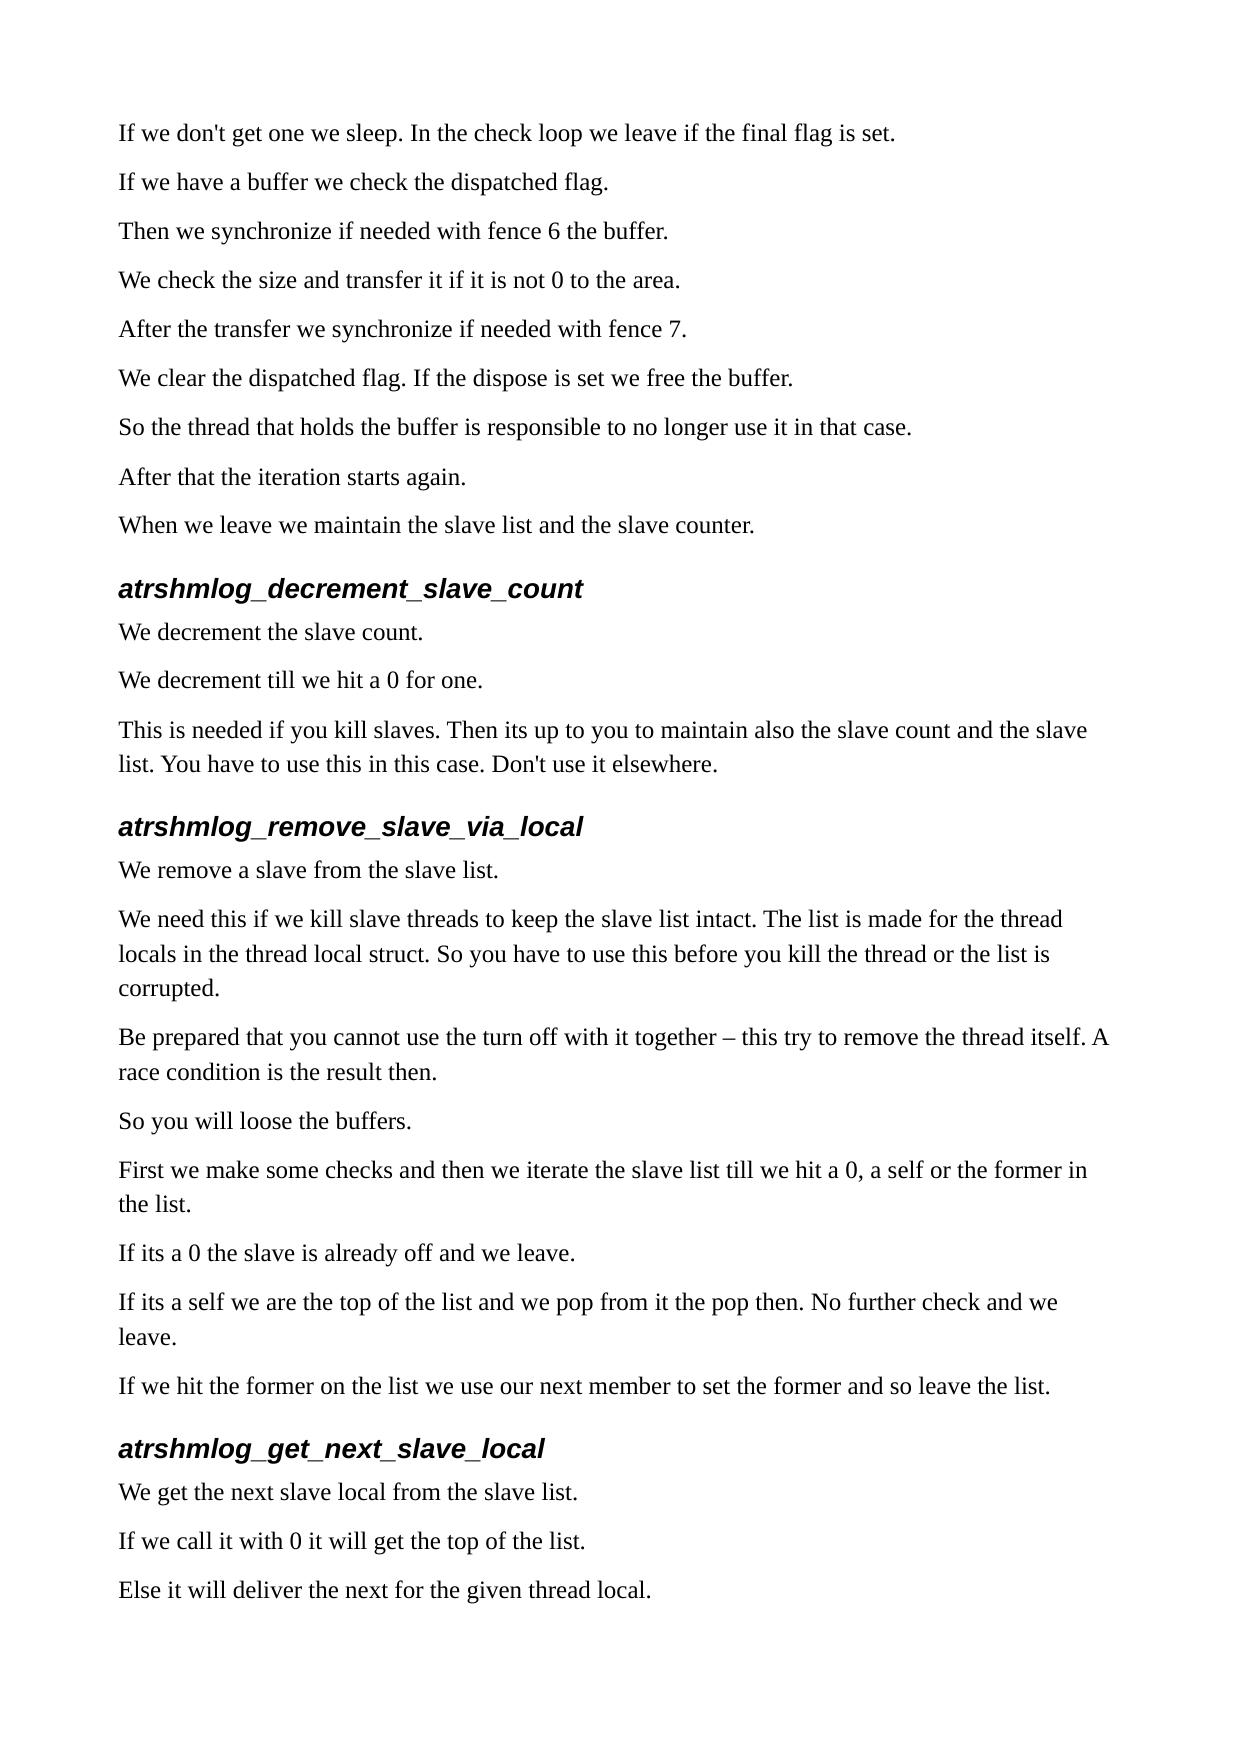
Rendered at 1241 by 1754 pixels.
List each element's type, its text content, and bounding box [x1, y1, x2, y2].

text Be prepared that you cannot use the turn off with it together – this try to remove the thread itself. A race condition is the result then. [118, 1022, 1122, 1085]
text This is needed if you kill slaves. Then its up to you to maintain also the slave count and the slave list. You have to use this in this case. Don't use it elsewhere. [118, 715, 1122, 778]
subtitle atrshmlog_remove_slave_via_local [118, 811, 1122, 843]
text If we have a buffer we check the dispatched flag. [118, 167, 1122, 196]
text We check the size and transfer it if it is not 0 to the area. [118, 265, 1122, 294]
text We clear the dispatched flag. If the dispose is set we free the buffer. [118, 363, 1122, 392]
text First we make some checks and then we iterate the slave list till we hit a 0, a self or the former in the list. [118, 1155, 1122, 1218]
subtitle atrshmlog_get_next_slave_local [118, 1432, 1122, 1464]
text If we call it with 0 it will get the top of the list. [118, 1526, 1122, 1555]
text If we hit the former on the list we use our next member to set the former and so leave the list. [118, 1371, 1122, 1400]
text Else it will deliver the next for the given thread local. [118, 1575, 1122, 1604]
text So you will loose the buffers. [118, 1106, 1122, 1134]
text After that the iteration starts again. [118, 462, 1122, 490]
text Then we synchronize if needed with fence 6 the buffer. [118, 216, 1122, 245]
text We decrement till we hit a 0 for one. [118, 666, 1122, 694]
text If its a 0 the slave is already off and we leave. [118, 1238, 1122, 1267]
subtitle atrshmlog_decrement_slave_count [118, 572, 1122, 604]
text When we leave we maintain the slave list and the slave counter. [118, 511, 1122, 539]
text So the thread that holds the buffer is responsible to no longer use it in that case. [118, 412, 1122, 441]
text We decrement the slave count. [118, 617, 1122, 645]
text We get the next slave local from the slave list. [118, 1477, 1122, 1506]
text If we don't get one we sleep. In the check loop we leave if the final flag is set. [118, 118, 1122, 147]
text If its a self we are the top of the list and we pop from it the pop then. No further check and we leave. [118, 1287, 1122, 1351]
text We need this if we kill slave threads to keep the slave list intact. The list is made for the thread locals in the thread local struct. So you have to use this before you kill the thread or the list is corrupted. [118, 904, 1122, 1002]
text We remove a slave from the slave list. [118, 855, 1122, 884]
text After the transfer we synchronize if needed with fence 7. [118, 314, 1122, 343]
